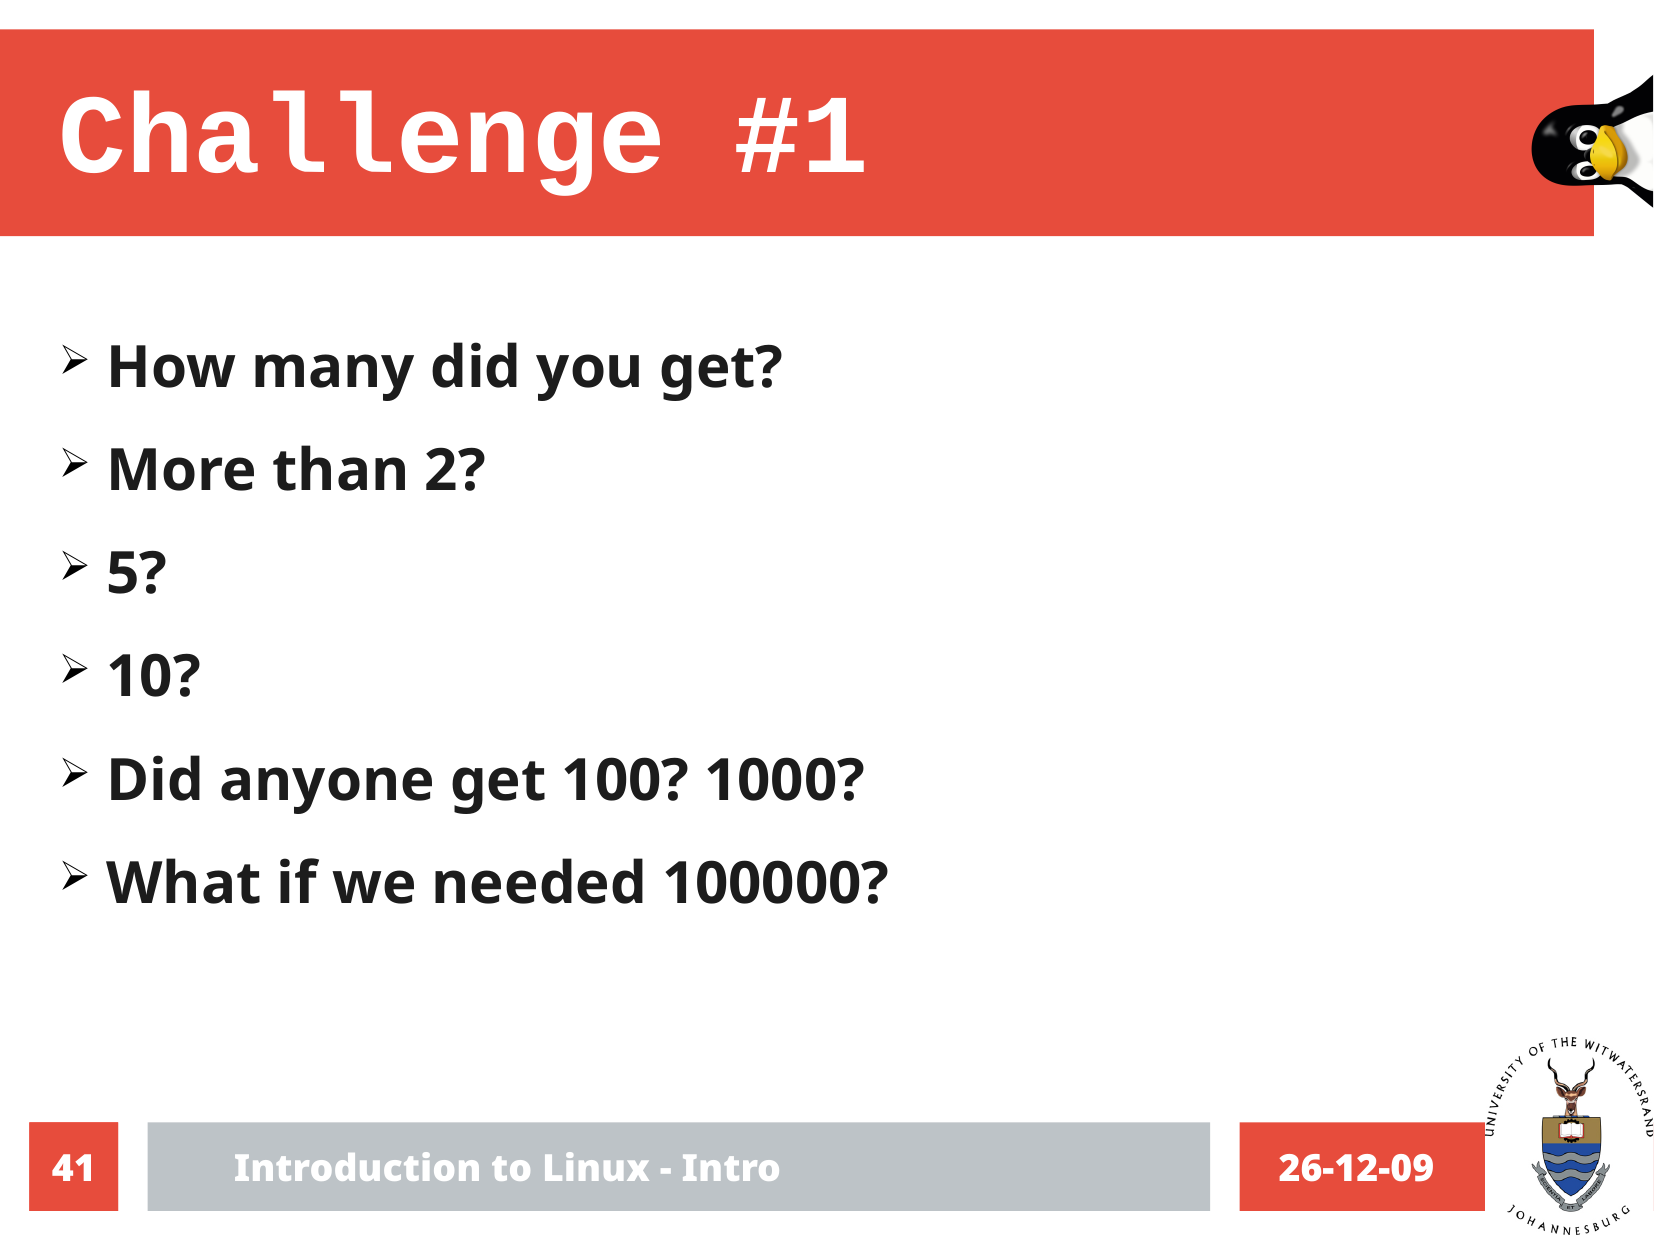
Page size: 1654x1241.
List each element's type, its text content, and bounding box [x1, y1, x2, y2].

list How many did you get? More than 2? 5? 10? Did anyone get 100? 1000? What if we needed 100000? [58, 324, 1565, 1093]
picture [1485, 1037, 1654, 1235]
title Challenge #1 [58, 59, 1594, 207]
picture [1514, 23, 1654, 276]
